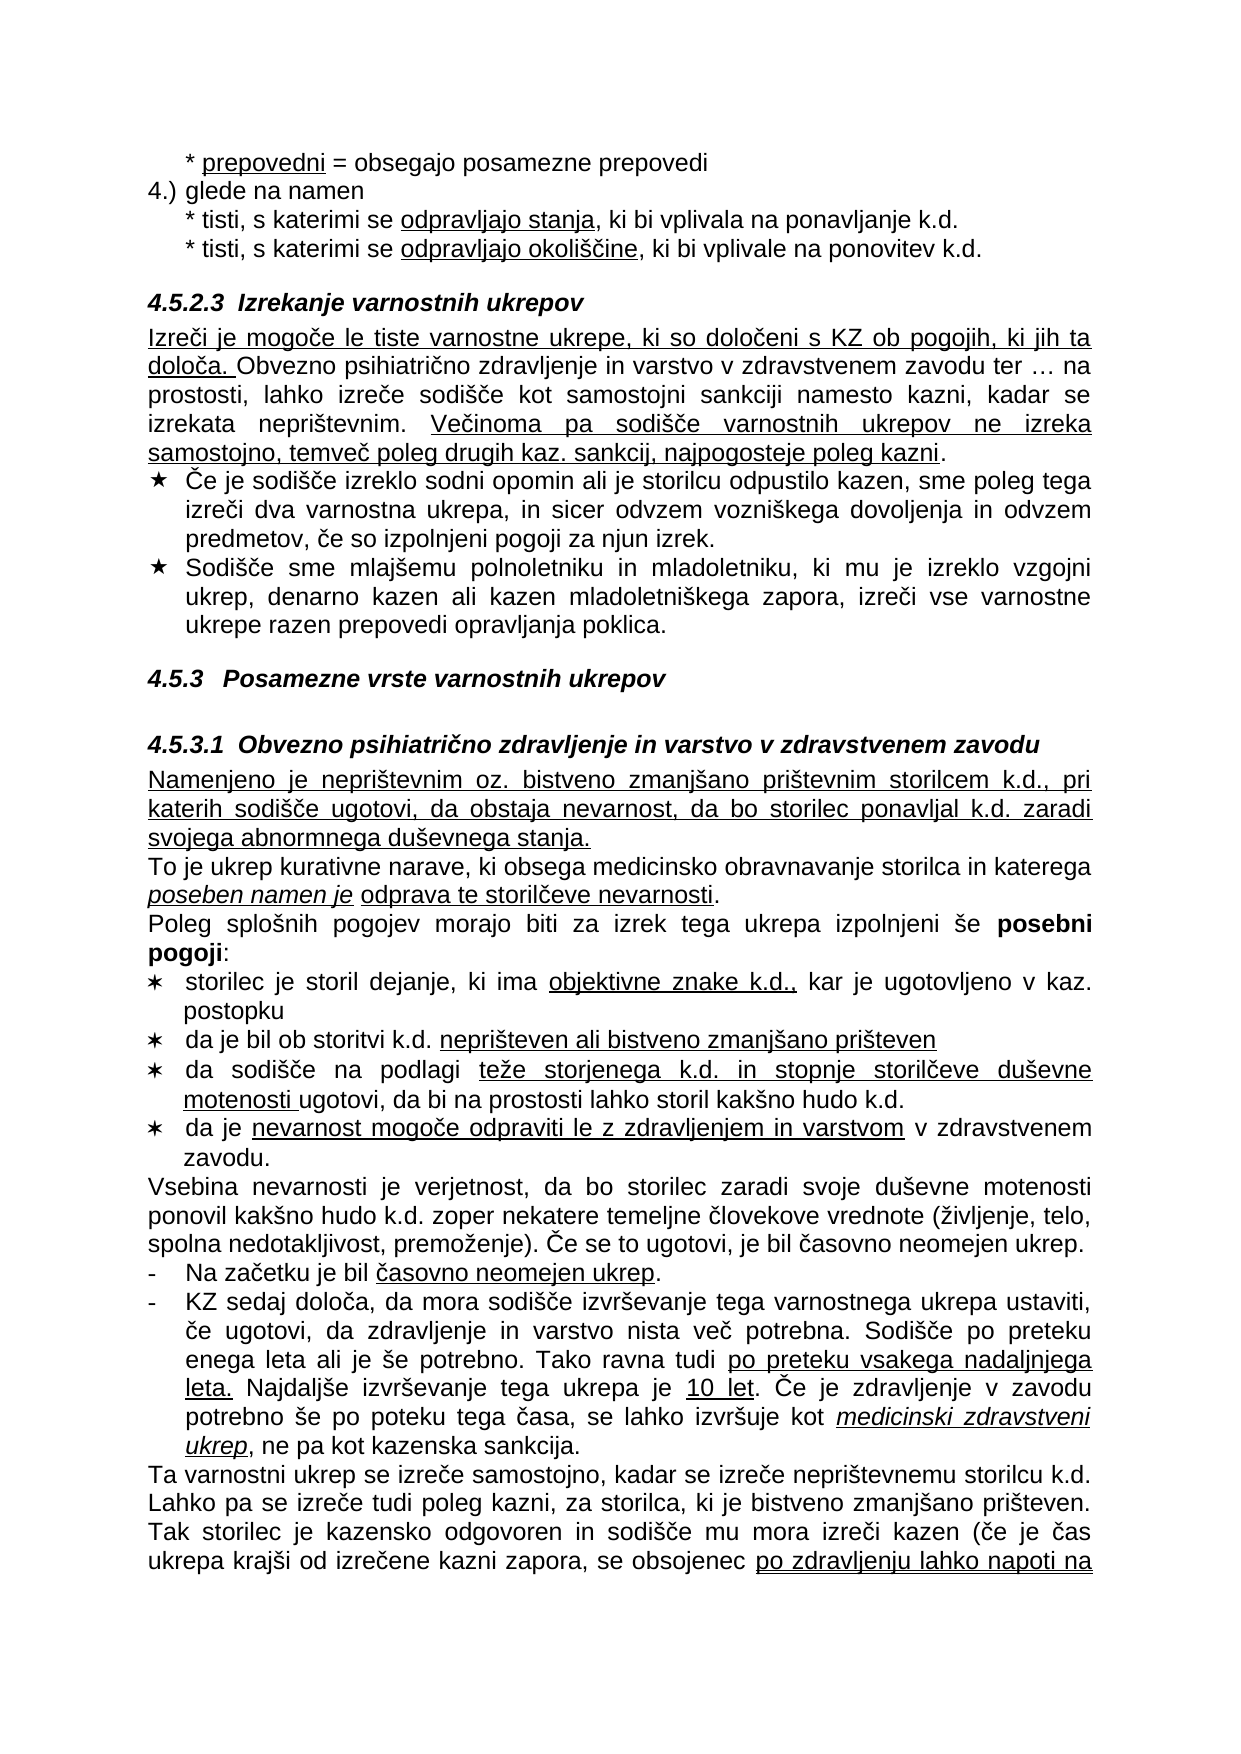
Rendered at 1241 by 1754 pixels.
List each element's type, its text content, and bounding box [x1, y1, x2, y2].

list Sodišče sme mlajšemu polnoletniku in mladoletniku, ki mu je izreklo vzgojni ukrep, denarno kazen ali kazen mladoletniškega zapora, izreči vse varnostne ukrepe razen prepovedi opravljanja poklica. [148, 553, 1093, 639]
list glede na namen [148, 176, 1093, 205]
text Vsebina nevarnosti je verjetnost, da bo storilec zaradi svoje duševne motenosti ponovil kakšno hudo k.d. zoper nekatere temeljne človekove vrednote (življenje, telo, spolna nedotakljivost, premoženje). Če se to ugotovi, je bil časovno neomejen ukrep. [148, 1172, 1093, 1258]
list Na začetku je bil časovno neomejen ukrep. [148, 1258, 1093, 1287]
list Če je sodišče izreklo sodni opomin ali je storilcu odpustilo kazen, sme poleg tega izreči dva varnostna ukrepa, in sicer odvzem vozniškega dovoljenja in odvzem predmetov, če so izpolnjeni pogoji za njun izrek. [148, 466, 1093, 553]
text svojega abnormnega duševnega stanja. [148, 820, 1093, 852]
list da je nevarnost mogoče odpraviti le z zdravljenjem in varstvom v zdravstvenem zavodu. [148, 1113, 1093, 1172]
text To je ukrep kurativne narave, ki obsega medicinsko obravnavanje storilca in katerega poseben namen je odprava te storilčeve nevarnosti. [148, 852, 1093, 909]
text Namenjeno je neprištevnim oz. bistveno zmanjšano prištevnim storilcem k.d., pri katerih sodišče ugotovi, da obstaja nevarnost, da bo storilec ponavljal k.d. zaradi [148, 765, 1093, 819]
list da sodišče na podlagi teže storjenega k.d. in stopnje storilčeve duševne motenosti ugotovi, da bi na prostosti lahko storil kakšno hudo k.d. [148, 1055, 1093, 1113]
text Poleg splošnih pogojev morajo biti za izrek tega ukrepa izpolnjeni še posebni pogoji: [148, 909, 1093, 967]
subtitle Posamezne vrste varnostnih ukrepov [148, 664, 1093, 693]
text * tisti, s katerimi se odpravljajo stanja, ki bi vplivala na ponavljanje k.d. [185, 205, 1093, 234]
list KZ sedaj določa, da mora sodišče izvrševanje tega varnostnega ukrepa ustaviti, če ugotovi, da zdravljenje in varstvo nista več potrebna. Sodišče po preteku enega leta ali je še potrebno. Tako ravna tudi po preteku vsakega nadaljnjega leta. Najdaljše izvrševanje tega ukrepa je 10 let. Če je zdravljenje v zavodu potrebno še po poteku tega časa, se lahko izvršuje kot medicinski zdravstveni ukrep, ne pa kot kazenska sankcija. [148, 1287, 1093, 1460]
subtitle Obvezno psihiatrično zdravljenje in varstvo v zdravstvenem zavodu [148, 730, 1093, 759]
subtitle Izrekanje varnostnih ukrepov [148, 288, 1093, 316]
text Izreči je mogoče le tiste varnostne ukrepe, ki so določeni s KZ ob pogojih, ki jih ta določa. Obvezno psihiatrično zdravljenje in varstvo v zdravstvenem zavodu ter … na prostosti, lahko izreče sodišče kot samostojni sankciji namesto kazni, kadar se izrekata neprištevnim. Večinoma pa sodišče varnostnih ukrepov ne izreka samostojno, temveč poleg drugih kaz. sankcij, najpogosteje poleg kazni. [148, 323, 1093, 466]
text * prepovedni = obsegajo posamezne prepovedi [185, 148, 1093, 176]
text * tisti, s katerimi se odpravljajo okoliščine, ki bi vplivale na ponovitev k.d. [185, 234, 1093, 263]
list storilec je storil dejanje, ki ima objektivne znake k.d., kar je ugotovljeno v kaz. postopku [148, 967, 1093, 1025]
text Ta varnostni ukrep se izreče samostojno, kadar se izreče neprištevnemu storilcu k.d. Lahko pa se izreče tudi poleg kazni, za storilca, ki je bistveno zmanjšano prišteven. Tak storilec je kazensko odgovoren in sodišče mu mora izreči kazen (če je čas ukrepa krajši od izrečene kazni zapora, se obsojenec po zdravljenju lahko napoti na [148, 1460, 1093, 1575]
list da je bil ob storitvi k.d. neprišteven ali bistveno zmanjšano prišteven [148, 1025, 1093, 1055]
